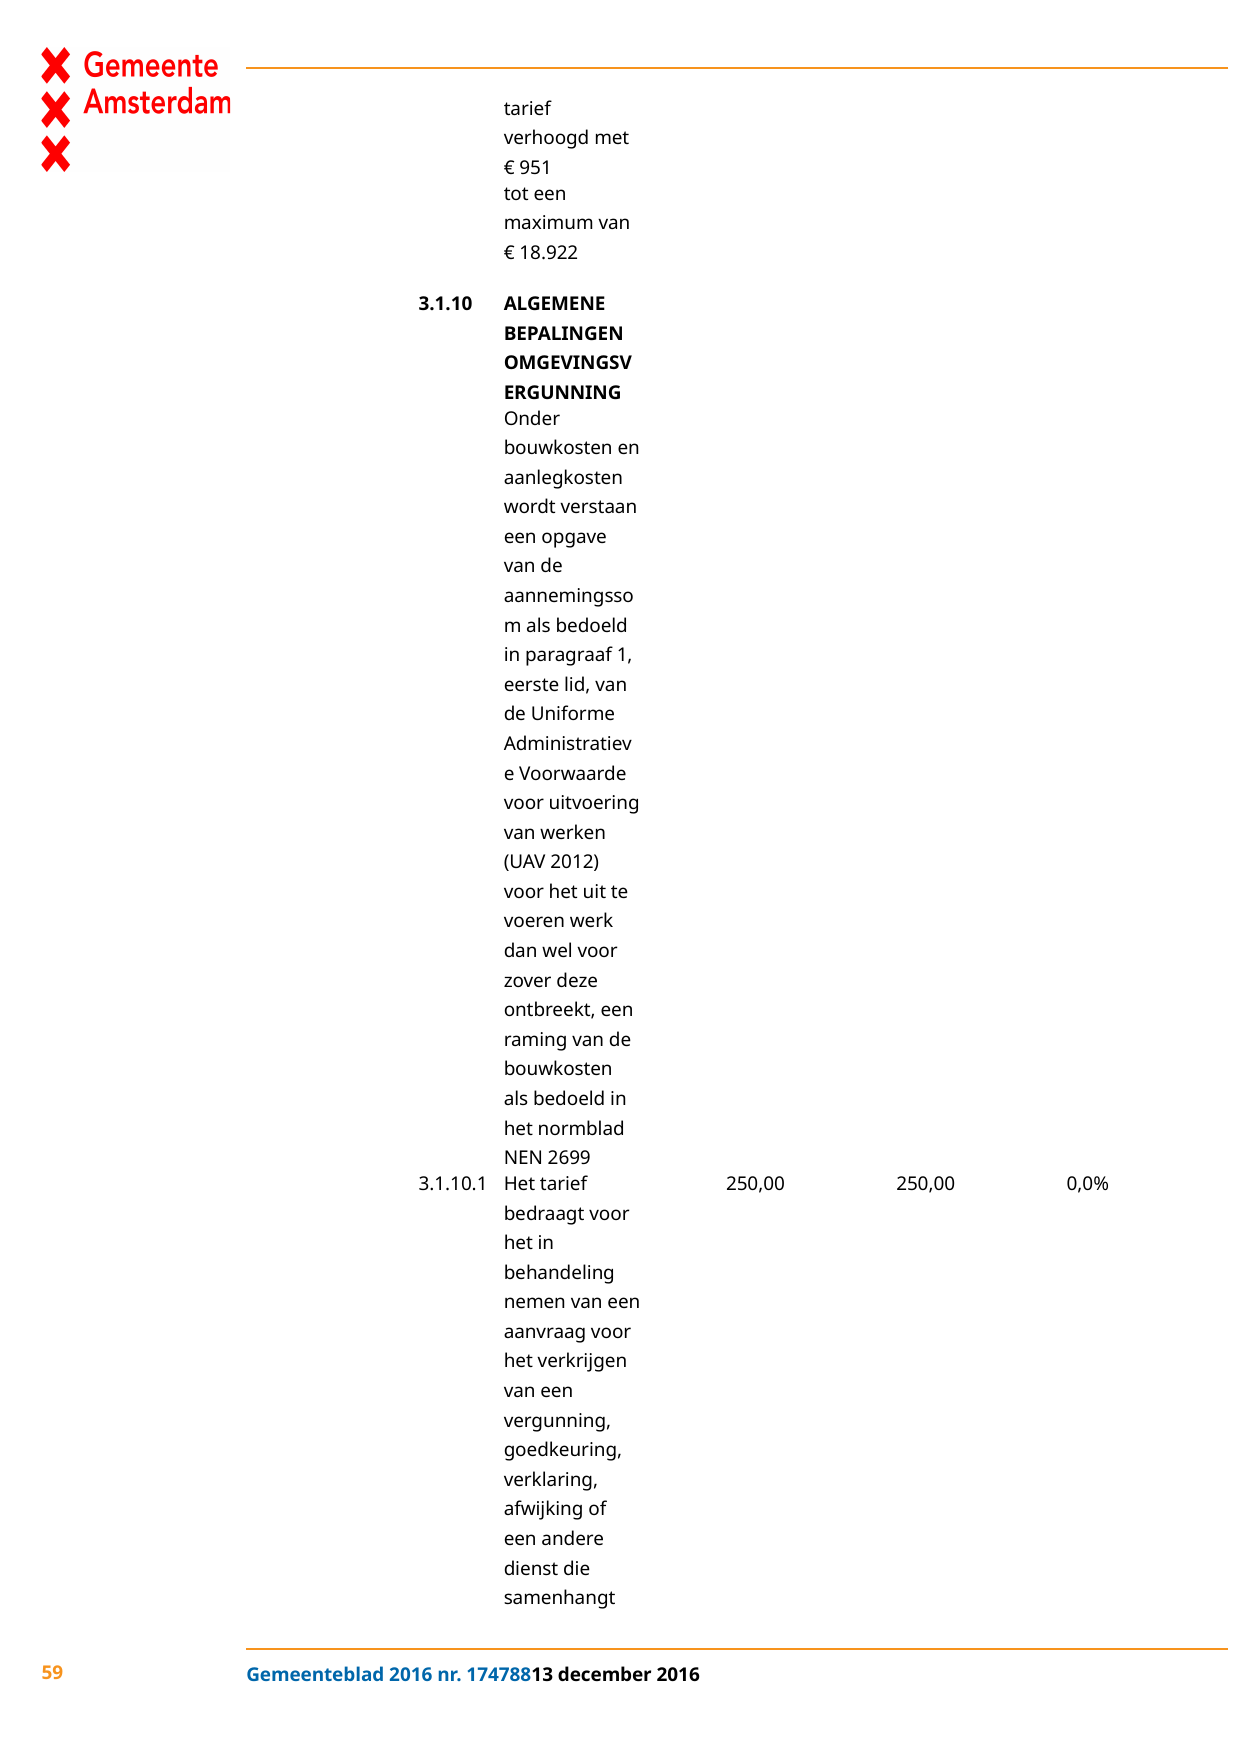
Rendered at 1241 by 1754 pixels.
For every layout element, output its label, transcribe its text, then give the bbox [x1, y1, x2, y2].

table_cell [333, 95, 418, 180]
table_cell [981, 265, 1066, 290]
table_cell [896, 405, 981, 1170]
table_cell [981, 180, 1066, 264]
table_cell [248, 290, 333, 405]
table_cell 3.1.10 [418, 290, 503, 405]
table_cell Het tarief bedraagt voor het in behandeling nemen van een aanvraag voor het verkrijgen van een vergunning, goedkeuring, verklaring, afwijking of een andere dienst die samenhangt [504, 1170, 641, 1610]
table_cell [333, 265, 418, 290]
table_cell [1066, 180, 1152, 264]
table_cell [896, 180, 981, 264]
table_cell [981, 405, 1066, 1170]
table_cell [333, 405, 418, 1170]
table_cell [418, 95, 503, 180]
table_cell [981, 95, 1066, 180]
table_cell [896, 95, 981, 180]
table_cell [248, 1170, 333, 1610]
table_cell [641, 265, 726, 290]
table_cell [1066, 405, 1152, 1170]
table_cell [726, 180, 811, 264]
table_cell [811, 1170, 896, 1610]
table_cell [641, 180, 726, 264]
table_cell [726, 95, 811, 180]
table_cell [504, 265, 641, 290]
table_cell [1066, 95, 1152, 180]
table_cell [248, 265, 333, 290]
table_cell [726, 265, 811, 290]
table_cell [333, 290, 418, 405]
table_cell [248, 95, 333, 180]
table_cell [333, 1170, 418, 1610]
table_cell tarief verhoogd met € 951 [504, 95, 641, 180]
table_cell [1066, 290, 1152, 405]
table_cell [248, 405, 333, 1170]
table_cell [418, 180, 503, 264]
table_cell Onder bouwkosten en aanlegkosten wordt verstaan een opgave van de aannemingssom als bedoeld in paragraaf 1, eerste lid, van de Uniforme Administratieve Voorwaarde voor uitvoering van werken (UAV 2012) voor het uit te voeren werk dan wel voor zover deze ontbreekt, een raming van de bouwkosten als bedoeld in het normblad NEN 2699 [504, 405, 641, 1170]
picture [41, 47, 231, 172]
table_cell [896, 290, 981, 405]
table_cell [811, 95, 896, 180]
table_cell 250,00 [896, 1170, 981, 1610]
table_cell [811, 405, 896, 1170]
table_cell [418, 405, 503, 1170]
table_cell [726, 290, 811, 405]
table_cell [248, 180, 333, 264]
table_cell 3.1.10.1 [418, 1170, 503, 1610]
table_cell [981, 290, 1066, 405]
table_cell tot een maximum van € 18.922 [504, 180, 641, 264]
table_cell ALGEMENE BEPALINGEN OMGEVINGSVERGUNNING [504, 290, 641, 405]
table_cell [641, 95, 726, 180]
table_cell 250,00 [726, 1170, 811, 1610]
table_cell [726, 405, 811, 1170]
table_cell [418, 265, 503, 290]
table_cell [641, 290, 726, 405]
table_cell [641, 1170, 726, 1610]
table_cell [811, 290, 896, 405]
table_cell [981, 1170, 1066, 1610]
table_cell [811, 265, 896, 290]
table_cell [896, 265, 981, 290]
table_cell 0,0% [1066, 1170, 1152, 1610]
table_cell [333, 180, 418, 264]
table_cell [641, 405, 726, 1170]
table_cell [811, 180, 896, 264]
table_cell [1066, 265, 1152, 290]
